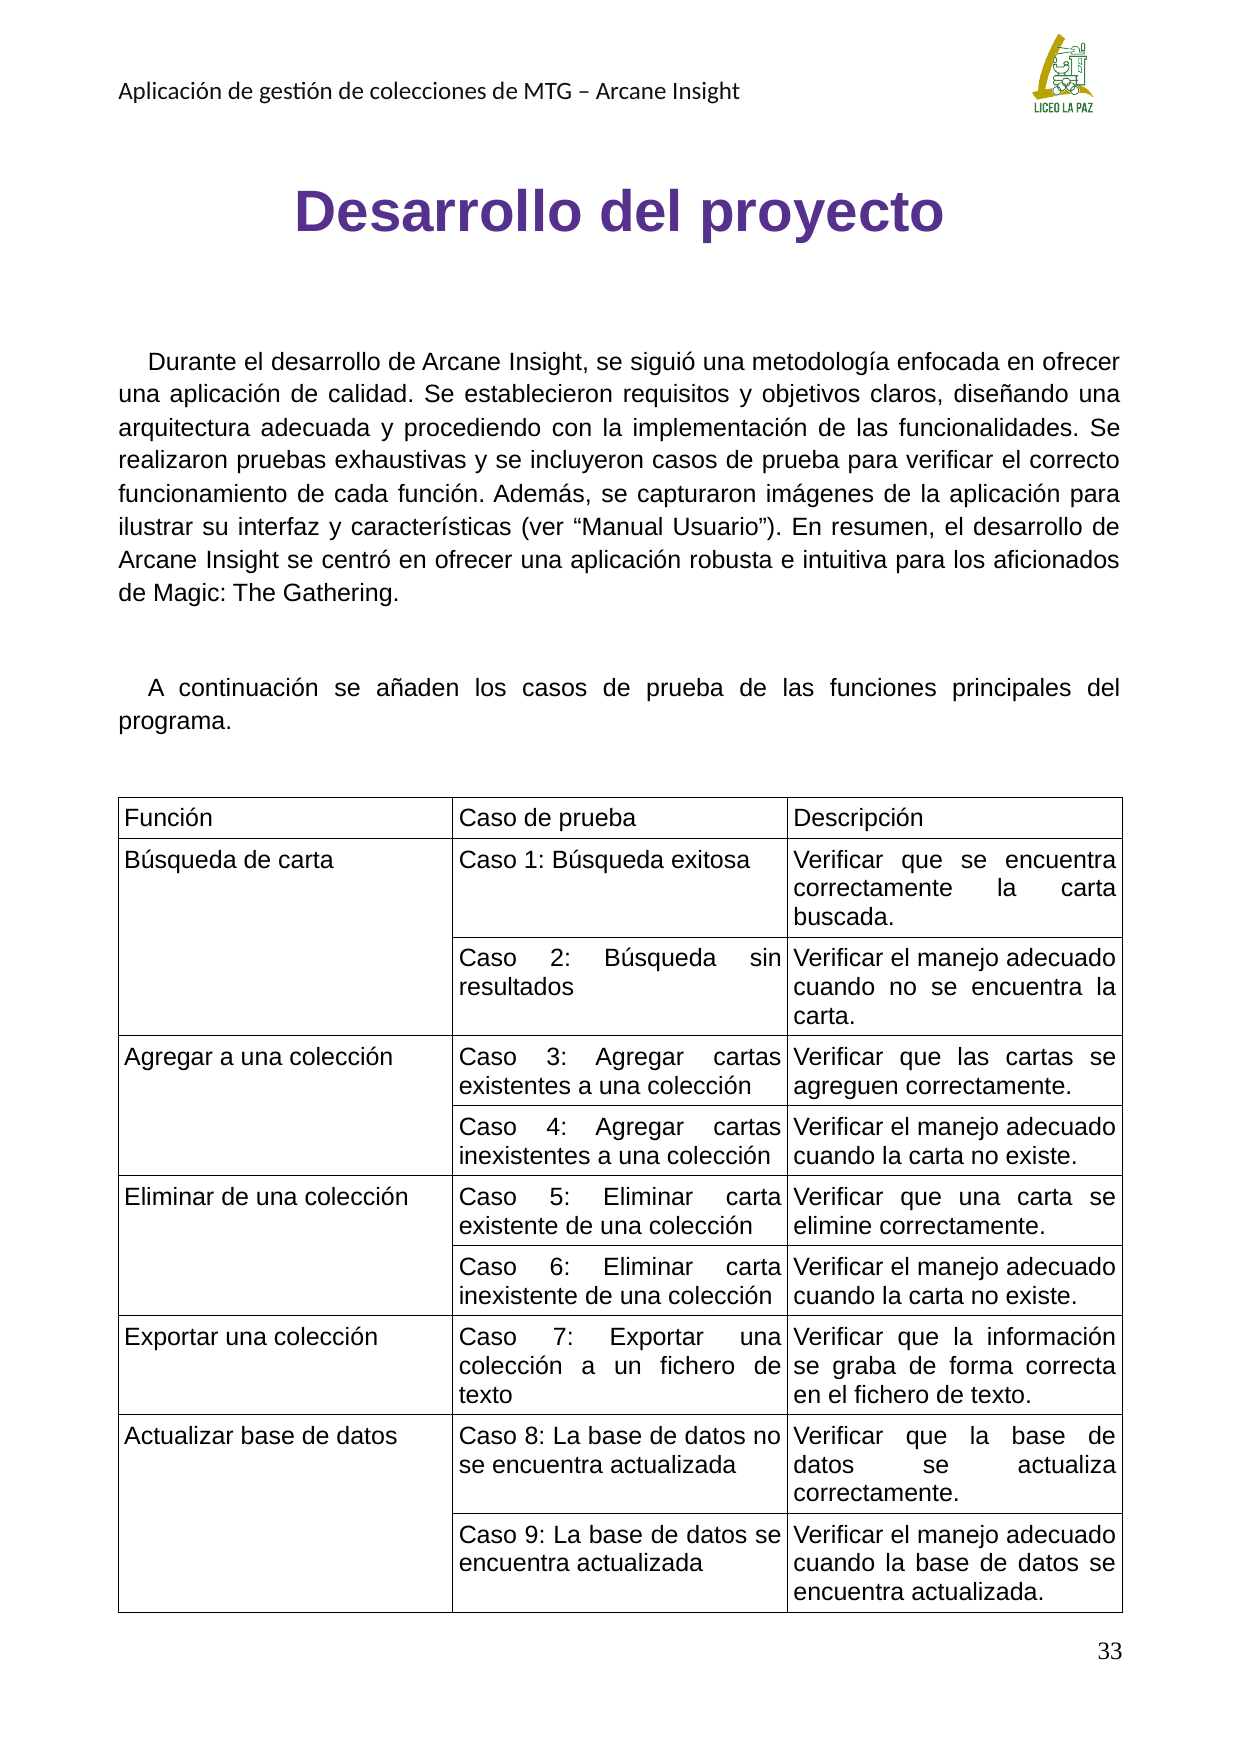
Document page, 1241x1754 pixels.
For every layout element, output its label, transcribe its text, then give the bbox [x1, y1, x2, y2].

table_cell Caso 6: Eliminar carta inexistente de una colección [453, 1246, 787, 1315]
table_cell Caso 1: Búsqueda exitosa [453, 839, 787, 937]
table_cell Actualizar base de datos [119, 1415, 452, 1612]
table_cell Búsqueda de carta [119, 839, 452, 1035]
table_cell Caso 7: Exportar una colección a un fichero de texto [453, 1316, 787, 1414]
table_cell Verificar el manejo adecuado cuando la base de datos se encuentra actualizada. [788, 1514, 1122, 1612]
table_header Descripción [788, 798, 1122, 838]
text A continuación se añaden los casos de prueba de las funciones principales del programa. [118, 673, 1122, 734]
table_cell Exportar una colección [119, 1316, 452, 1414]
table_cell Verificar el manejo adecuado cuando no se encuentra la carta. [788, 938, 1122, 1035]
table_header Función [119, 798, 452, 838]
table_cell Caso 8: La base de datos no se encuentra actualizada [453, 1415, 787, 1513]
table_cell Agregar a una colección [119, 1036, 452, 1175]
subtitle Desarrollo del proyecto [118, 118, 1122, 303]
table_cell Verificar que una carta se elimine correctamente. [788, 1176, 1122, 1245]
table_header Caso de prueba [453, 798, 787, 838]
table_cell Verificar el manejo adecuado cuando la carta no existe. [788, 1106, 1122, 1175]
table_cell Caso 2: Búsqueda sin resultados [453, 938, 787, 1035]
table_cell Caso 9: La base de datos se encuentra actualizada [453, 1514, 787, 1612]
table_cell Caso 3: Agregar cartas existentes a una colección [453, 1036, 787, 1105]
text Durante el desarrollo de Arcane Insight, se siguió una metodología enfocada en ofrecer una aplicación de calidad. Se establecieron requisitos y objetivos claros, diseñando una arquitectura adecuada y procediendo con la implementación de las funcionalidades. Se realizaron pruebas exhaustivas y se incluyeron casos de prueba para verificar el correcto funcionamiento de cada función. Además, se capturaron imágenes de la aplicación para ilustrar su interfaz y características (ver “Manual Usuario”). En resumen, el desarrollo de Arcane Insight se centró en ofrecer una aplicación robusta e intuitiva para los aficionados de Magic: The Gathering. [118, 346, 1122, 606]
table_cell Verificar que la información se graba de forma correcta en el fichero de texto. [788, 1316, 1122, 1414]
table_cell Verificar que se encuentra correctamente la carta buscada. [788, 839, 1122, 937]
table_cell Caso 5: Eliminar carta existente de una colección [453, 1176, 787, 1245]
table_cell Verificar que la base de datos se actualiza correctamente. [788, 1415, 1122, 1513]
table_cell Eliminar de una colección [119, 1176, 452, 1315]
table_cell Caso 4: Agregar cartas inexistentes a una colección [453, 1106, 787, 1175]
table_cell Verificar el manejo adecuado cuando la carta no existe. [788, 1246, 1122, 1315]
picture [1025, 26, 1100, 121]
table_cell Verificar que las cartas se agreguen correctamente. [788, 1036, 1122, 1105]
